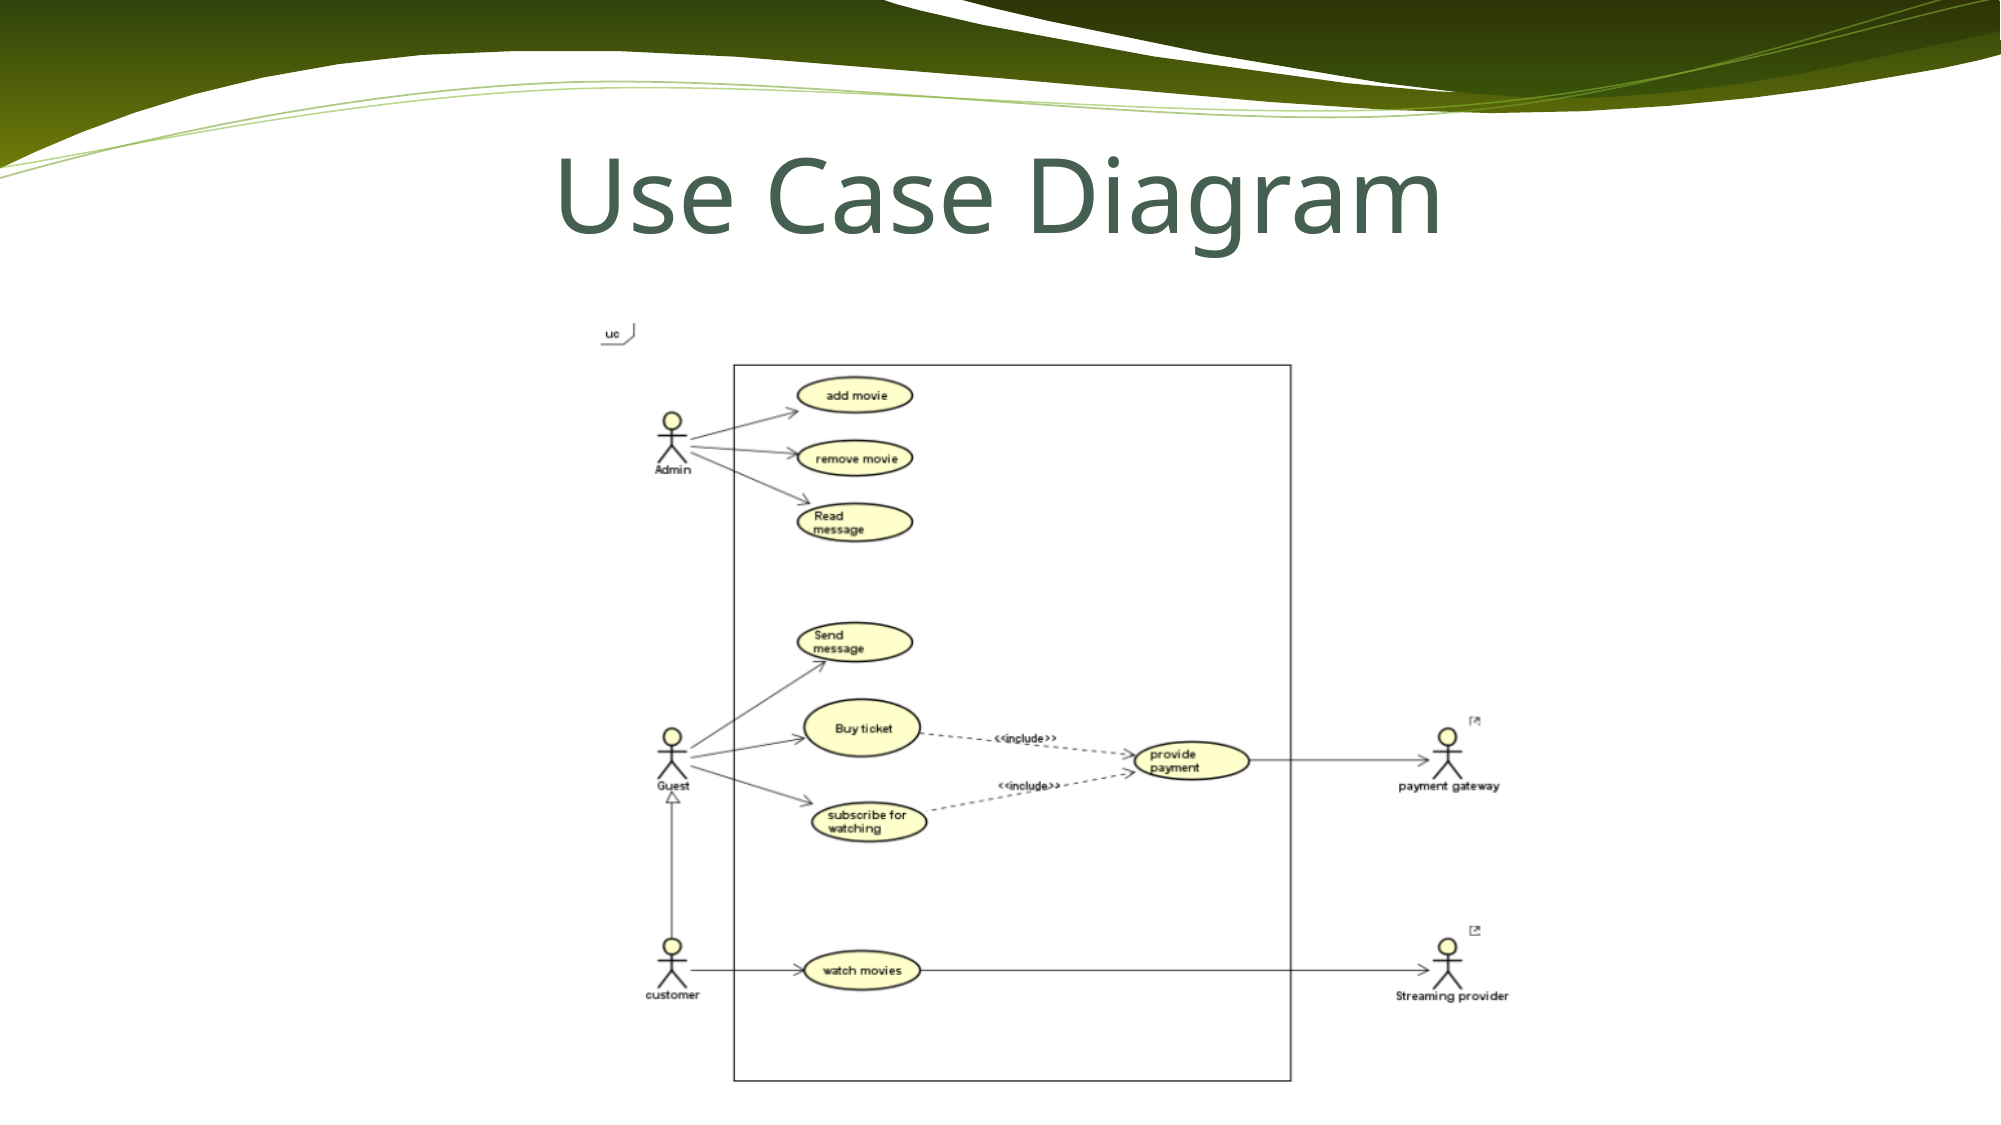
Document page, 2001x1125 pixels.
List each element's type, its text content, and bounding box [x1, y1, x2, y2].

title Use Case Diagram [99, 115, 1900, 255]
picture [570, 317, 1522, 1093]
